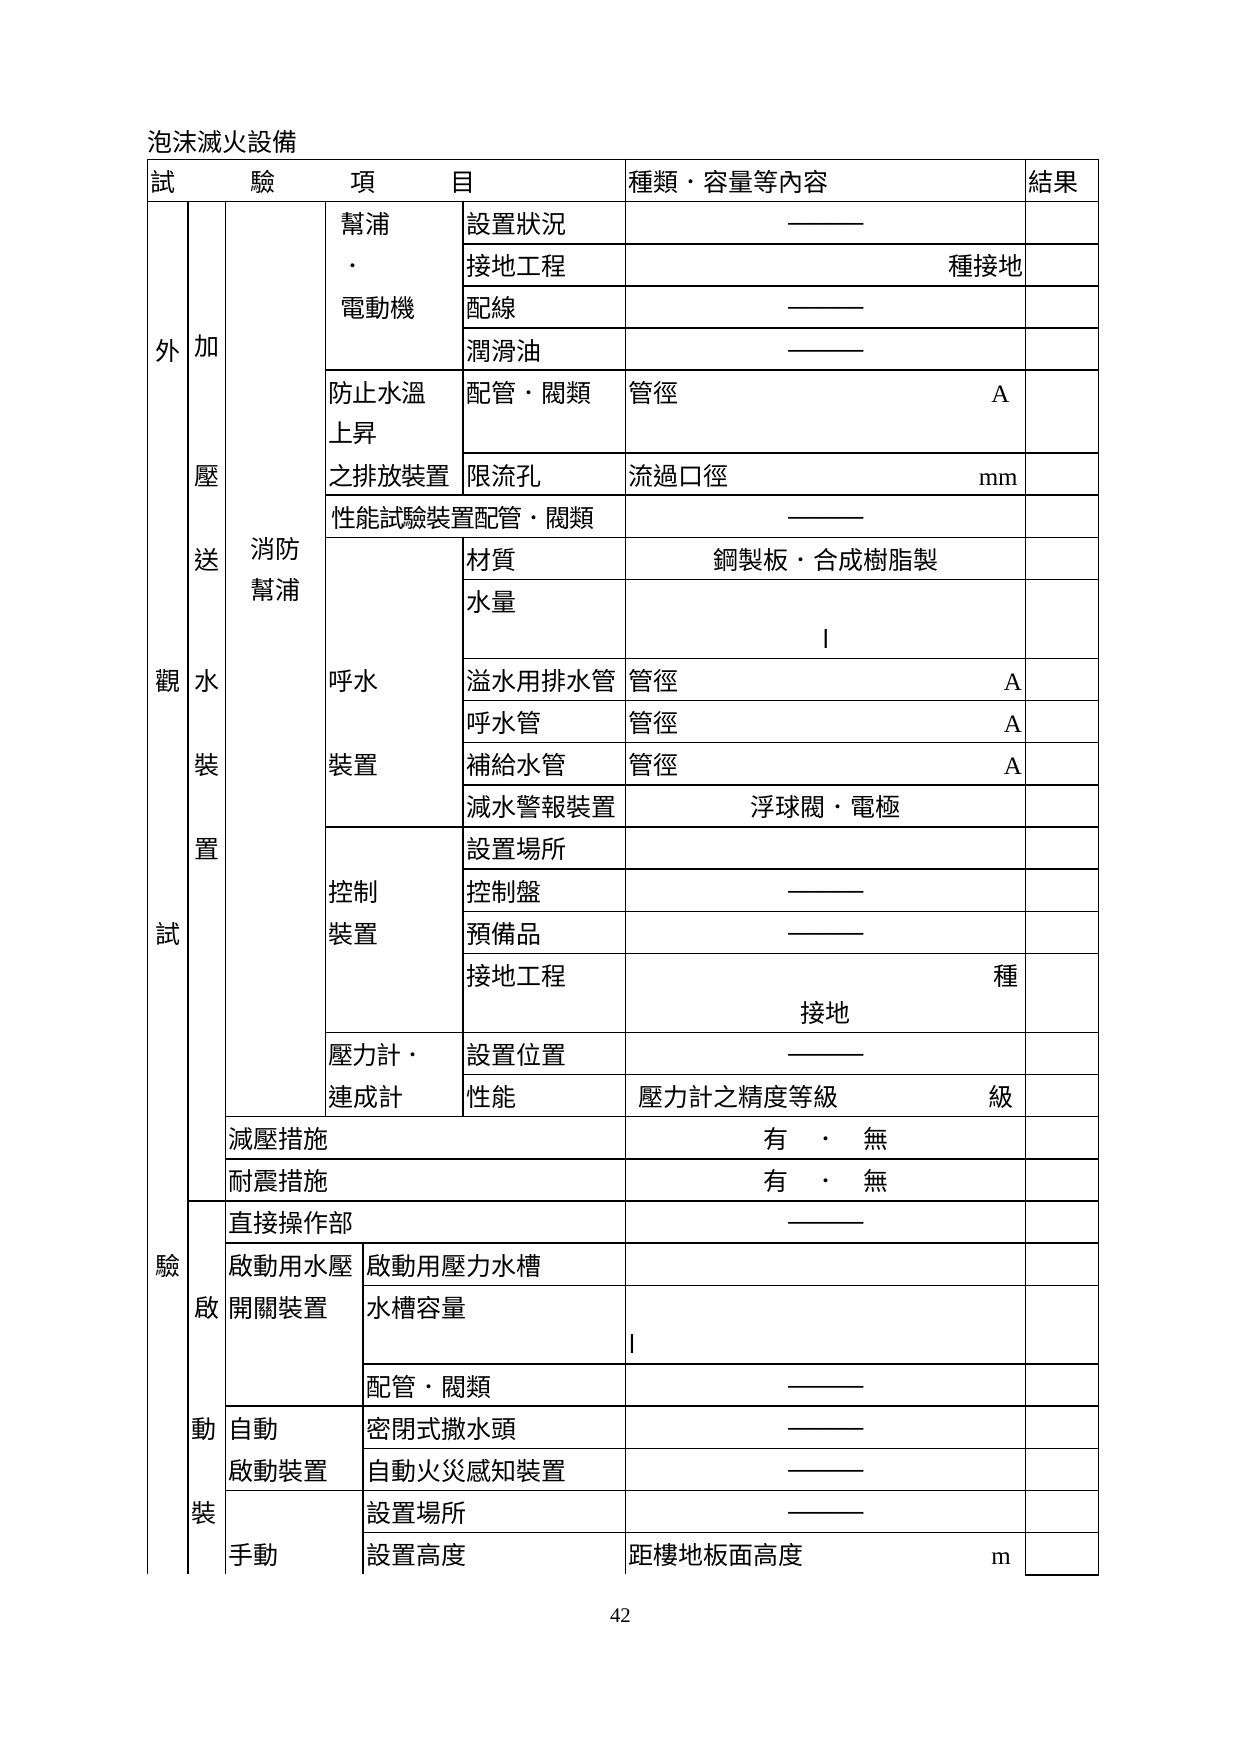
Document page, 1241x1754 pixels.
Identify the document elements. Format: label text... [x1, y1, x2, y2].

table_cell 直接操作部 [226, 1202, 625, 1242]
table_cell [189, 1242, 225, 1284]
table_cell [1026, 1160, 1098, 1200]
table_cell [1026, 828, 1098, 868]
table_cell 預備品 [464, 912, 625, 953]
table_cell ───── [626, 1449, 1025, 1490]
table_cell [1026, 1117, 1098, 1158]
table_cell 限流孔 [464, 454, 625, 494]
table_cell ───── [626, 1202, 1025, 1242]
table_cell [148, 537, 187, 579]
table_cell [1026, 912, 1098, 953]
text 泡沫滅火設備 [148, 123, 1092, 159]
table_cell ───── [626, 1407, 1025, 1447]
table_cell [1026, 786, 1098, 826]
table_cell [148, 285, 187, 327]
table_cell 浮球閥．電極 [626, 786, 1025, 826]
table_cell [326, 828, 462, 868]
table_cell 啟動用壓力水槽 [364, 1244, 625, 1284]
table_cell 材質 [464, 538, 625, 579]
table_cell [1026, 496, 1098, 537]
table_cell [148, 826, 187, 868]
table_cell [1026, 1533, 1098, 1574]
table_cell ───── [626, 287, 1025, 327]
table_cell ───── [626, 1491, 1025, 1532]
table_cell 送 [189, 537, 225, 579]
table_header 試 驗 項 目 [148, 160, 625, 201]
table_cell 耐震措施 [226, 1160, 625, 1200]
table_cell 管徑 A [626, 701, 1025, 742]
table_cell 配線 [464, 287, 625, 327]
table_cell [1026, 1075, 1098, 1116]
table_cell [1026, 1244, 1098, 1284]
table_cell 水量 [464, 580, 625, 657]
table_cell [148, 700, 187, 742]
table_cell 呼水管 [464, 701, 625, 742]
table_cell [1026, 954, 1098, 1031]
table_cell 鋼製板．合成樹脂製 [626, 538, 1025, 579]
table_cell 壓力計． [326, 1033, 462, 1073]
table_cell 控制 [326, 868, 462, 911]
table_cell [189, 911, 225, 953]
table_cell 流過口徑 mm [626, 454, 1025, 494]
table_cell [1026, 1491, 1098, 1532]
table_cell [148, 1031, 187, 1073]
table_cell 驗 [148, 1242, 187, 1284]
table_cell [1026, 371, 1098, 452]
table_cell [1026, 1365, 1098, 1405]
table_cell 自動火災感知裝置 [364, 1449, 625, 1490]
table_cell [189, 579, 225, 657]
table_cell 外 [148, 327, 187, 369]
table_cell [1026, 245, 1098, 285]
table_cell ───── [626, 912, 1025, 953]
table_cell 設置場所 [464, 828, 625, 868]
table_cell 設置位置 [464, 1033, 625, 1073]
table_cell l [626, 580, 1025, 657]
table_cell [1026, 287, 1098, 327]
table_cell 減水警報裝置 [464, 786, 625, 826]
table_cell 接地工程 [464, 954, 625, 1031]
table_cell 管徑 A [626, 743, 1025, 784]
table_cell [148, 1158, 187, 1200]
table_cell 試 [148, 911, 187, 953]
table_cell [189, 1363, 225, 1405]
table_cell [189, 1158, 225, 1200]
table_cell [148, 1074, 187, 1116]
table_cell 補給水管 [464, 743, 625, 784]
table_cell [626, 828, 1025, 868]
table_cell l [626, 1286, 1025, 1363]
table_cell 置 [189, 826, 225, 868]
table_cell [148, 1448, 187, 1490]
table_cell ───── [626, 329, 1025, 369]
table_cell ───── [626, 496, 1025, 537]
table_cell 溢水用排水管 [464, 659, 625, 699]
table_cell [226, 1363, 362, 1405]
table_cell [148, 452, 187, 494]
table_cell [148, 369, 187, 452]
table_cell 呼水 [326, 658, 462, 699]
table_cell 啟動裝置 [226, 1448, 362, 1490]
table_cell [148, 784, 187, 826]
table_cell 加 [189, 202, 225, 369]
table_cell 之排放裝置 [326, 452, 462, 494]
table_cell [148, 494, 187, 537]
table_cell [148, 742, 187, 784]
table_cell [189, 1074, 225, 1116]
table_cell 密閉式撒水頭 [364, 1407, 625, 1447]
table_cell 觀 [148, 658, 187, 699]
table_cell [148, 1532, 187, 1574]
table_cell 接地工程 [464, 245, 625, 285]
table_cell [148, 1363, 187, 1405]
table_cell [326, 538, 462, 579]
table_cell 裝 [189, 1490, 225, 1532]
table_cell [148, 1200, 187, 1242]
table_header 種類．容量等內容 [626, 160, 1025, 201]
table_cell [1026, 659, 1098, 699]
table_cell 動 [189, 1405, 225, 1447]
table_cell 幫浦 [326, 202, 462, 243]
table_header 結果 [1026, 160, 1098, 201]
table_cell ───── [626, 1365, 1025, 1405]
table_cell [148, 868, 187, 911]
table_cell [326, 327, 462, 369]
table_cell ． [326, 243, 462, 285]
table_cell [148, 243, 187, 285]
table_cell 配管．閥類 [464, 371, 625, 452]
table_cell 種接地 [626, 245, 1025, 285]
table_cell [189, 1116, 225, 1158]
table_cell 有 ． 無 [626, 1160, 1025, 1200]
table_cell [1026, 580, 1098, 657]
table_cell [189, 784, 225, 826]
table_cell 種接地 [626, 954, 1025, 1031]
table_cell [326, 700, 462, 742]
table_cell 潤滑油 [464, 329, 625, 369]
table_cell [1026, 454, 1098, 494]
table_cell ───── [626, 870, 1025, 911]
table_cell [1026, 1449, 1098, 1490]
table_cell [148, 953, 187, 1031]
table_cell 性能 [464, 1075, 625, 1116]
table_cell [189, 1031, 225, 1073]
table_cell [1026, 743, 1098, 784]
table_cell [1026, 1407, 1098, 1447]
table_cell [1026, 1033, 1098, 1073]
table_cell 管徑 A [626, 371, 1025, 452]
table_cell [189, 1448, 225, 1490]
table_cell [148, 1490, 187, 1532]
table_cell 手動 [226, 1532, 362, 1574]
table_cell 設置狀況 [464, 202, 625, 243]
table_cell [1026, 329, 1098, 369]
table_cell [1026, 202, 1098, 243]
table_cell [1026, 701, 1098, 742]
table_cell 開關裝置 [226, 1285, 362, 1363]
table_cell [148, 202, 187, 243]
table_cell [226, 1491, 362, 1532]
table_cell 電動機 [326, 285, 462, 327]
table_cell 性能試驗裝置配管．閥類 [326, 496, 625, 537]
table_cell 設置高度 [364, 1533, 625, 1574]
table_cell [148, 1285, 187, 1363]
table_cell 消防 幫浦 [226, 202, 325, 1116]
table_cell [148, 1116, 187, 1158]
table_cell 啟 [189, 1285, 225, 1363]
table_cell [1026, 1202, 1098, 1242]
table_cell [326, 784, 462, 826]
table_cell 配管．閥類 [364, 1365, 625, 1405]
table_cell ───── [626, 1033, 1025, 1073]
table_cell [189, 700, 225, 742]
table_cell 設置場所 [364, 1491, 625, 1532]
table_cell [189, 1202, 225, 1242]
table_cell 控制盤 [464, 870, 625, 911]
table_cell 減壓措施 [226, 1117, 625, 1158]
table_cell 裝置 [326, 742, 462, 784]
table_cell 有 ． 無 [626, 1117, 1025, 1158]
table_cell [189, 494, 225, 537]
table_cell [189, 369, 225, 452]
table_cell [189, 953, 225, 1031]
table_cell 連成計 [326, 1074, 462, 1116]
table_cell 裝置 [326, 911, 462, 953]
table_cell 壓力計之精度等級 級 [626, 1075, 1025, 1116]
table_cell 壓 [189, 452, 225, 494]
table_cell 自動 [226, 1407, 362, 1447]
table_cell [1026, 870, 1098, 911]
table_cell 防止水溫 上昇 [326, 371, 462, 452]
table_cell [189, 868, 225, 911]
table_cell 水槽容量 [364, 1286, 625, 1363]
table_cell [148, 579, 187, 657]
table_cell [1026, 538, 1098, 579]
table_cell ───── [626, 202, 1025, 243]
table_cell 管徑 A [626, 659, 1025, 699]
table_cell [1026, 1286, 1098, 1363]
table_cell 啟動用水壓 [226, 1244, 362, 1284]
table_cell 裝 [189, 742, 225, 784]
table_cell [626, 1244, 1025, 1284]
table_cell [189, 1532, 225, 1574]
table_cell 水 [189, 658, 225, 699]
table_cell 距樓地板面高度 m [626, 1533, 1025, 1574]
table_cell [148, 1405, 187, 1447]
table_cell [326, 579, 462, 657]
table_cell [326, 953, 462, 1031]
